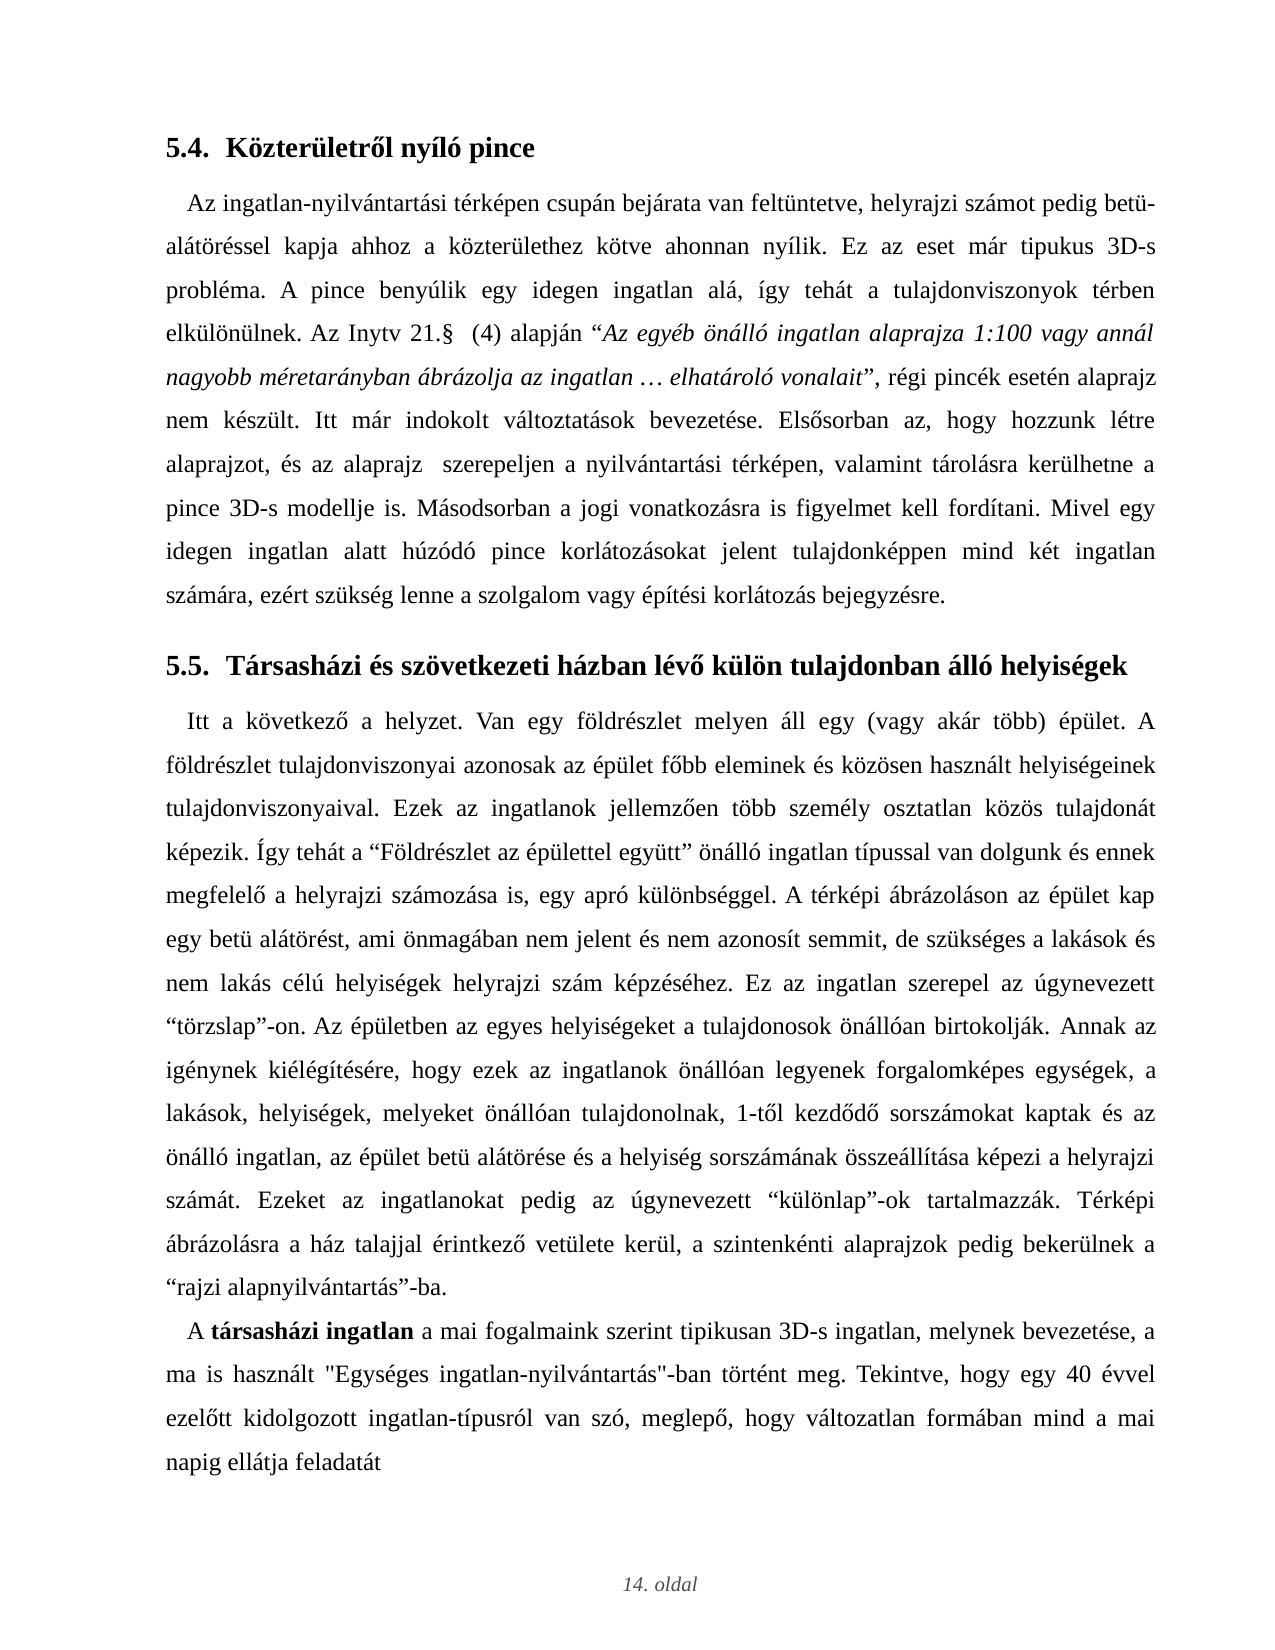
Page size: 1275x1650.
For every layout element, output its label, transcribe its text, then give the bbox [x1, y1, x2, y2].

text Az ingatlan-nyilvántartási térképen csupán bejárata van feltüntetve, helyrajzi számot pedig betü-alátöréssel kapja ahhoz a közterülethez kötve ahonnan nyílik. Ez az eset már tipukus 3D-s probléma. A pince benyúlik egy idegen ingatlan alá, így tehát a tulajdonviszonyok térben elkülönülnek. Az Inytv 21.§ (4) alapján “Az egyéb önálló ingatlan alaprajza 1:100 vagy annál nagyobb méretarányban ábrázolja az ingatlan … elhatároló vonalait”, régi pincék esetén alaprajz nem készült. Itt már indokolt változtatások bevezetése. Elsősorban az, hogy hozzunk létre alaprajzot, és az alaprajz szerepeljen a nyilvántartási térképen, valamint tárolásra kerülhetne a pince 3D-s modellje is. Másodsorban a jogi vonatkozásra is figyelmet kell fordítani. Mivel egy idegen ingatlan alatt húzódó pince korlátozásokat jelent tulajdonképpen mind két ingatlan számára, ezért szükség lenne a szolgalom vagy építési korlátozás bejegyzésre. [166, 188, 1156, 609]
text Itt a következő a helyzet. Van egy földrészlet melyen áll egy (vagy akár több) épület. A földrészlet tulajdonviszonyai azonosak az épület főbb eleminek és közösen használt helyiségeinek tulajdonviszonyaival. Ezek az ingatlanok jellemzően több személy osztatlan közös tulajdonát képezik. Így tehát a “Földrészlet az épülettel együtt” önálló ingatlan típussal van dolgunk és ennek megfelelő a helyrajzi számozása is, egy apró különbséggel. A térképi ábrázoláson az épület kap egy betü alátörést, ami önmagában nem jelent és nem azonosít semmit, de szükséges a lakások és nem lakás célú helyiségek helyrajzi szám képzéséhez. Ez az ingatlan szerepel az úgynevezett “törzslap”-on. Az épületben az egyes helyiségeket a tulajdonosok önállóan birtokolják. Annak az igénynek kiélégítésére, hogy ezek az ingatlanok önállóan legyenek forgalomképes egységek, a lakások, helyiségek, melyeket önállóan tulajdonolnak, 1-től kezdődő sorszámokat kaptak és az önálló ingatlan, az épület betü alátörése és a helyiség sorszámának összeállítása képezi a helyrajzi számát. Ezeket az ingatlanokat pedig az úgynevezett “különlap”-ok tartalmazzák. Térképi ábrázolásra a ház talajjal érintkező vetülete kerül, a szintenkénti alaprajzok pedig bekerülnek a “rajzi alapnyilvántartás”-ba. [166, 706, 1156, 1301]
subtitle Társasházi és szövetkezeti házban lévő külön tulajdonban álló helyiségek [166, 649, 1156, 682]
subtitle Közterületről nyíló pince [166, 130, 1156, 164]
text A társasházi ingatlan a mai fogalmaink szerint tipikusan 3D-s ingatlan, melynek bevezetése, a ma is használt "Egységes ingatlan-nyilvántartás"-ban történt meg. Tekintve, hogy egy 40 évvel ezelőtt kidolgozott ingatlan-típusról van szó, meglepő, hogy változatlan formában mind a mai napig ellátja feladatát [166, 1316, 1156, 1475]
